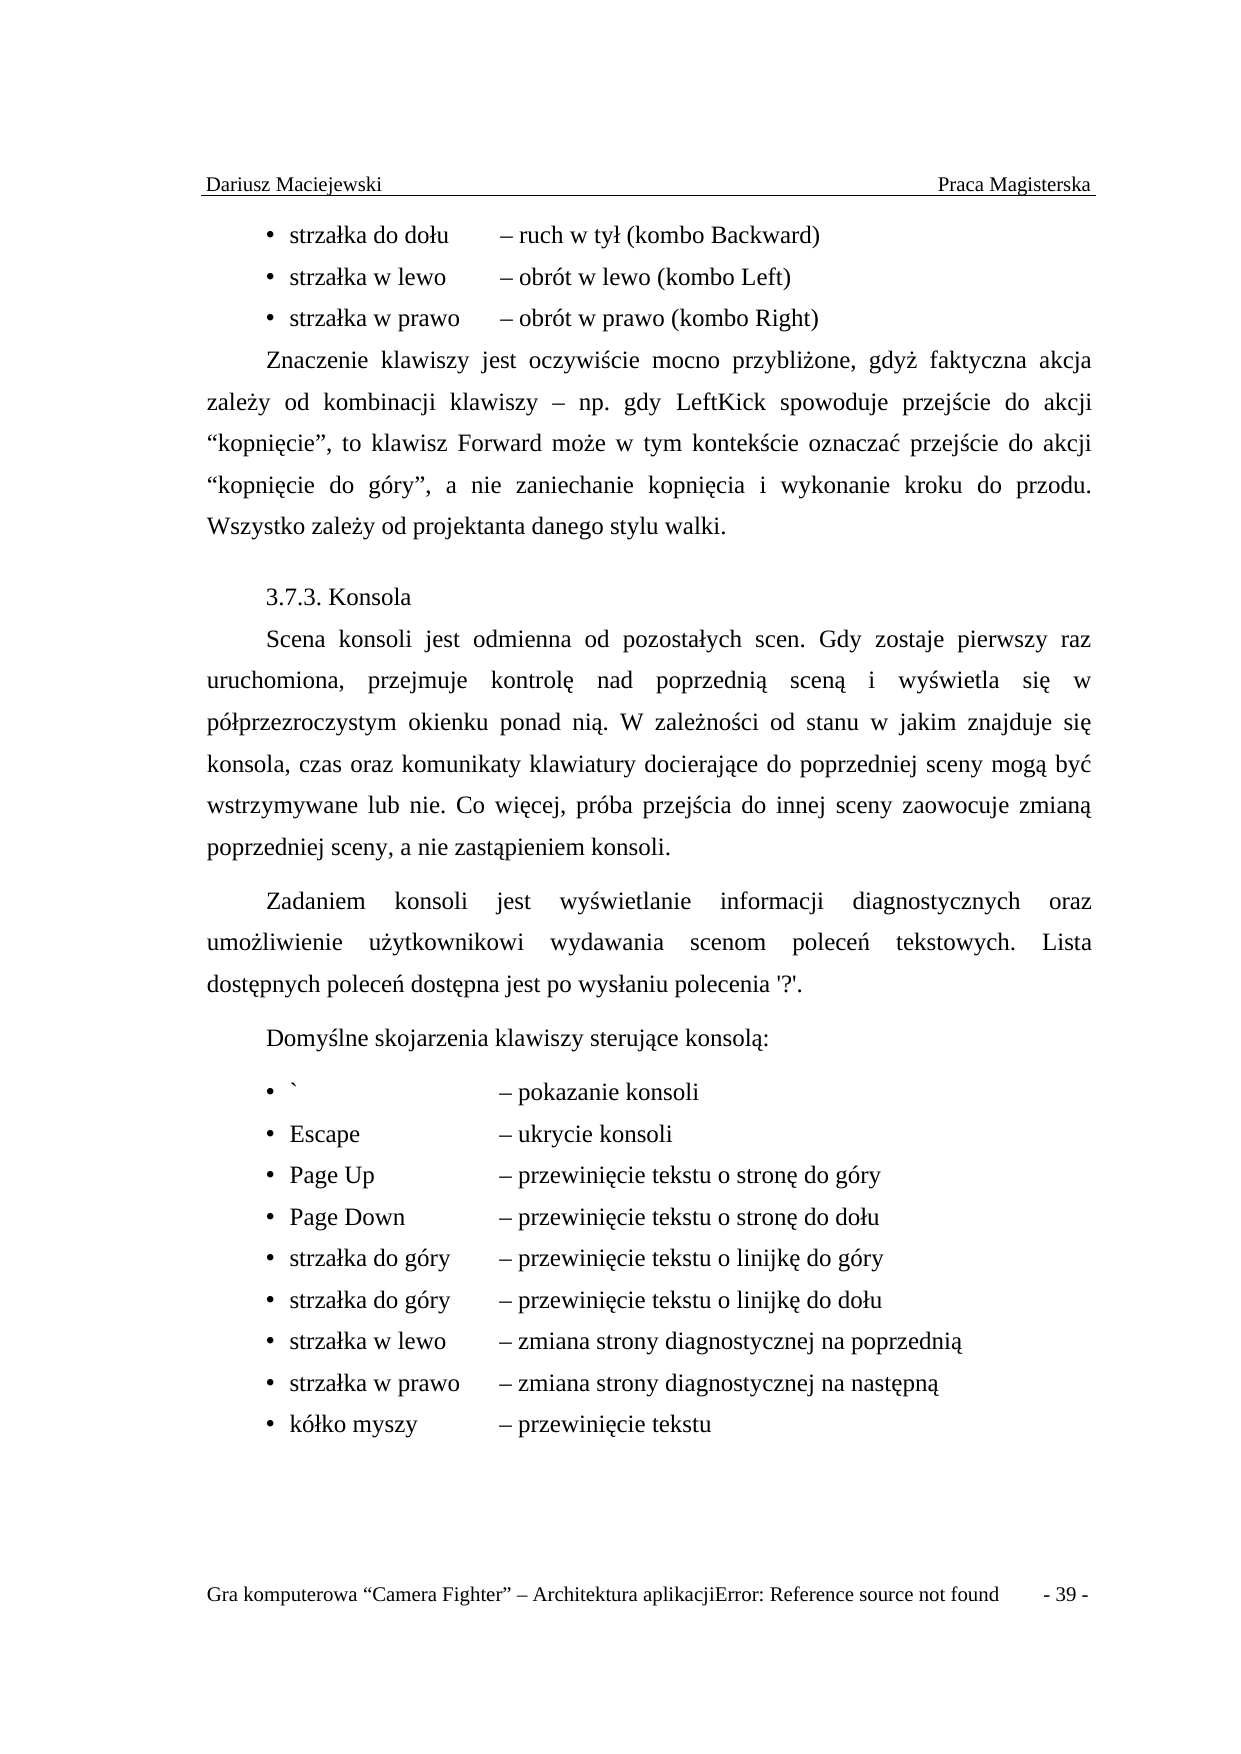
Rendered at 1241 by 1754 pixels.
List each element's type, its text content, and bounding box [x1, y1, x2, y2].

list strzałka w prawo – obrót w prawo (kombo Right) [266, 304, 1092, 332]
list strzałka w lewo – zmiana strony diagnostycznej na poprzednią [266, 1327, 1092, 1355]
text Zadaniem konsoli jest wyświetlanie informacji diagnostycznych oraz umożliwienie użytkownikowi wydawania scenom poleceń tekstowych. Lista dostępnych poleceń dostępna jest po wysłaniu polecenia '?'. [207, 887, 1092, 998]
list kółko myszy – przewinięcie tekstu [266, 1411, 1092, 1438]
list strzałka do dołu – ruch w tył (kombo Backward) [266, 221, 1092, 249]
list ` – pokazanie konsoli [266, 1078, 1092, 1106]
list strzałka w prawo – zmiana strony diagnostycznej na następną [266, 1369, 1092, 1397]
list Page Up – przewinięcie tekstu o stronę do góry [266, 1161, 1092, 1189]
text Znaczenie klawiszy jest oczywiście mocno przybliżone, gdyż faktyczna akcja zależy od kombinacji klawiszy – np. gdy LeftKick spowoduje przejście do akcji “kopnięcie”, to klawisz Forward może w tym kontekście oznaczać przejście do akcji “kopnięcie do góry”, a nie zaniechanie kopnięcia i wykonanie kroku do przodu. Wszystko zależy od projektanta danego stylu walki. [207, 346, 1092, 540]
list Escape – ukrycie konsoli [266, 1120, 1092, 1147]
subtitle Konsola [207, 583, 1092, 611]
list strzałka w lewo – obrót w lewo (kombo Left) [266, 263, 1092, 291]
text Domyślne skojarzenia klawiszy sterujące konsolą: [207, 1024, 1092, 1052]
list strzałka do góry – przewinięcie tekstu o linijkę do dołu [266, 1286, 1092, 1314]
list strzałka do góry – przewinięcie tekstu o linijkę do góry [266, 1244, 1092, 1272]
list Page Down – przewinięcie tekstu o stronę do dołu [266, 1203, 1092, 1231]
text Scena konsoli jest odmienna od pozostałych scen. Gdy zostaje pierwszy raz uruchomiona, przejmuje kontrolę nad poprzednią sceną i wyświetla się w półprzezroczystym okienku ponad nią. W zależności od stanu w jakim znajduje się konsola, czas oraz komunikaty klawiatury docierające do poprzedniej sceny mogą być wstrzymywane lub nie. Co więcej, próba przejścia do innej sceny zaowocuje zmianą poprzedniej sceny, a nie zastąpieniem konsoli. [207, 625, 1092, 861]
